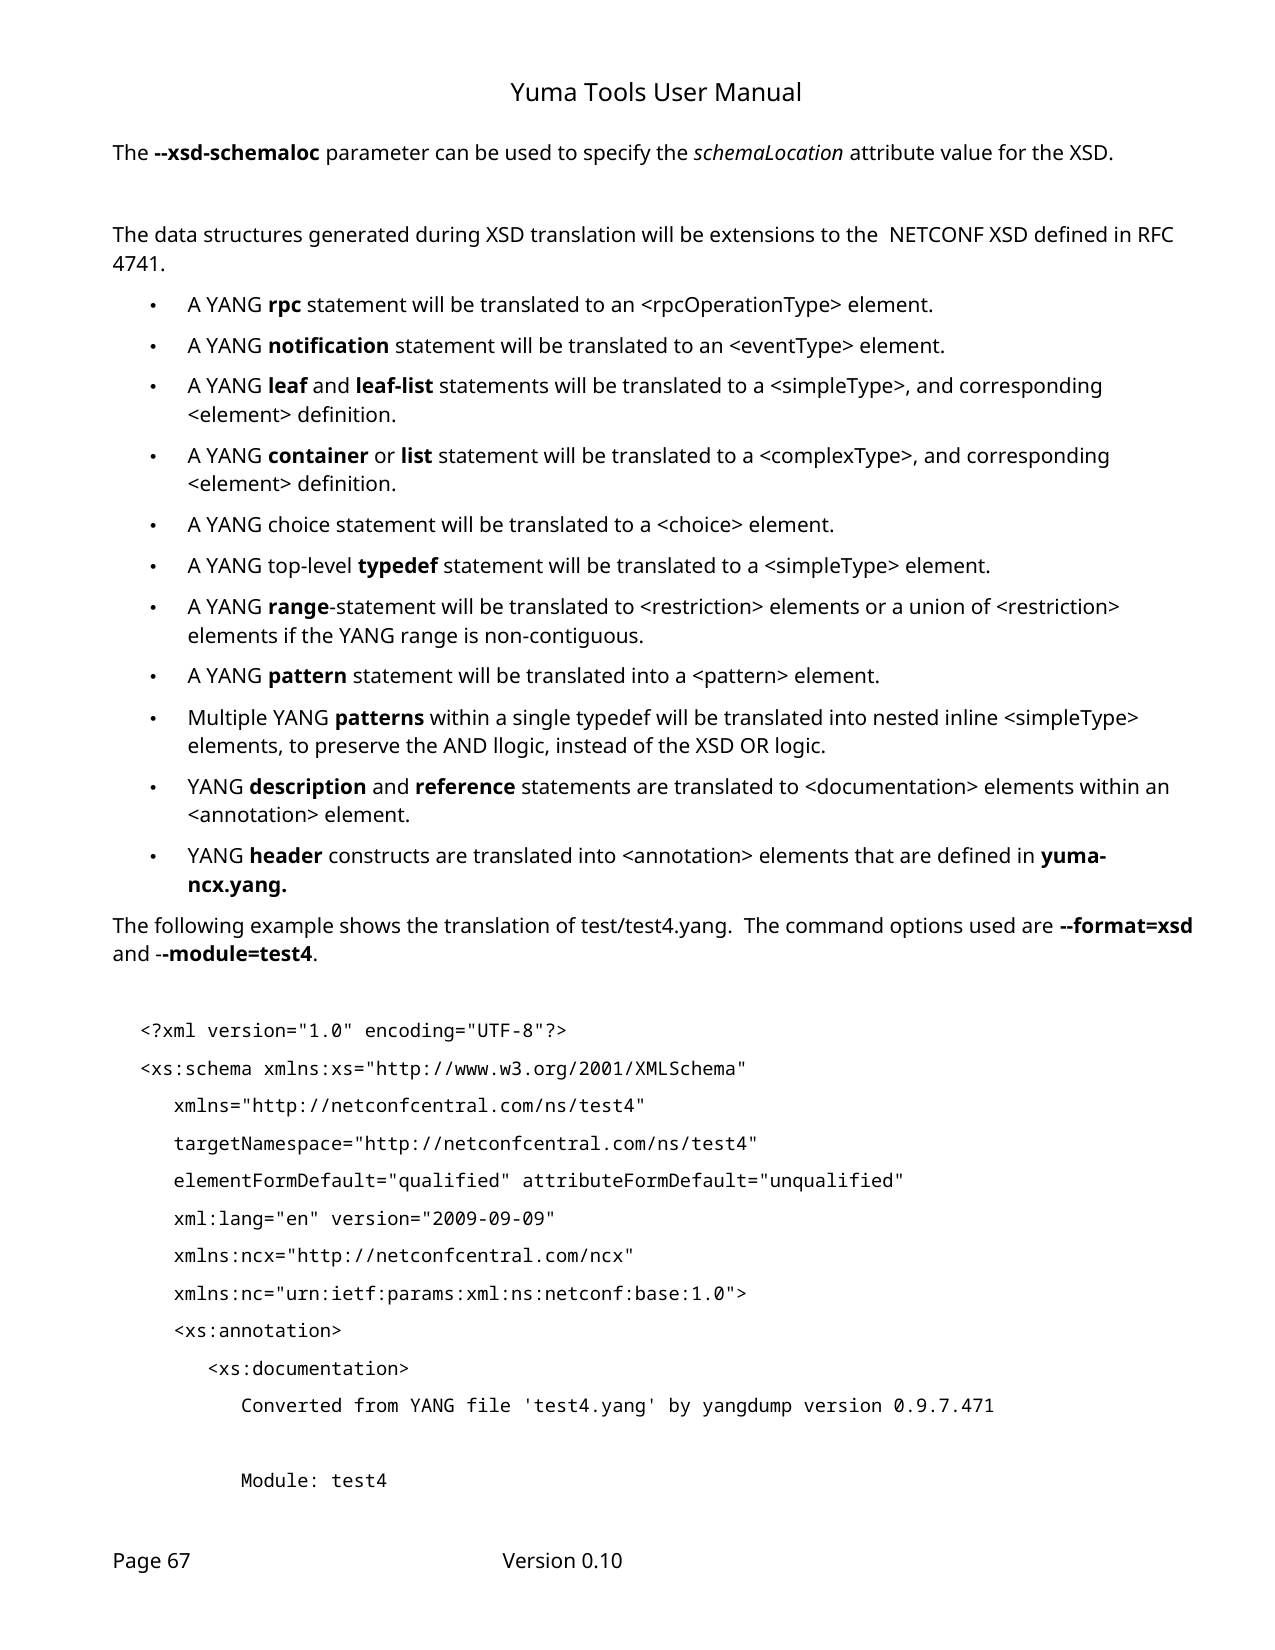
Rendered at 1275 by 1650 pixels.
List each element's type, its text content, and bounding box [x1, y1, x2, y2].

list A YANG pattern statement will be translated into a <pattern> element. [150, 662, 1200, 690]
text xmlns="http://netconfcentral.com/ns/test4" [139, 1093, 1200, 1118]
text <xs:documentation> [139, 1355, 1200, 1381]
list YANG description and reference statements are translated to <documentation> elements within an <annotation> element. [150, 772, 1200, 829]
text The data structures generated during XSD translation will be extensions to the NETCONF XSD defined in RFC 4741. [112, 220, 1200, 277]
list Multiple YANG patterns within a single typedef will be translated into nested inline <simpleType> elements, to preserve the AND llogic, instead of the XSD OR logic. [150, 703, 1200, 759]
list A YANG notification statement will be translated to an <eventType> element. [150, 331, 1200, 359]
list A YANG container or list statement will be translated to a <complexType>, and corresponding <element> definition. [150, 441, 1200, 498]
text <xs:schema xmlns:xs="http://www.w3.org/2001/XMLSchema" [139, 1055, 1200, 1081]
text xmlns:nc="urn:ietf:params:xml:ns:netconf:base:1.0"> [139, 1280, 1200, 1306]
list A YANG choice statement will be translated to a <choice> element. [150, 510, 1200, 539]
text Module: test4 [139, 1468, 1200, 1493]
list A YANG range-statement will be translated to <restriction> elements or a union of <restriction> elements if the YANG range is non-contiguous. [150, 592, 1200, 649]
text <xs:annotation> [139, 1318, 1200, 1343]
text <?xml version="1.0" encoding="UTF-8"?> [139, 1018, 1200, 1043]
text The following example shows the translation of test/test4.yang. The command options used are --format=xsd and --module=test4. [112, 911, 1200, 968]
list A YANG leaf and leaf-list statements will be translated to a <simpleType>, and corresponding <element> definition. [150, 372, 1200, 428]
text Converted from YANG file 'test4.yang' by yangdump version 0.9.7.471 [139, 1393, 1200, 1418]
list A YANG rpc statement will be translated to an <rpcOperationType> element. [150, 290, 1200, 318]
text elementFormDefault="qualified" attributeFormDefault="unqualified" [139, 1168, 1200, 1193]
text xml:lang="en" version="2009-09-09" [139, 1205, 1200, 1231]
list YANG header constructs are translated into <annotation> elements that are defined in yuma-ncx.yang. [150, 841, 1200, 898]
text targetNamespace="http://netconfcentral.com/ns/test4" [139, 1130, 1200, 1156]
text The --xsd-schemaloc parameter can be used to specify the schemaLocation attribute value for the XSD. [112, 138, 1200, 167]
text xmlns:ncx="http://netconfcentral.com/ncx" [139, 1243, 1200, 1268]
list A YANG top-level typedef statement will be translated to a <simpleType> element. [150, 551, 1200, 580]
